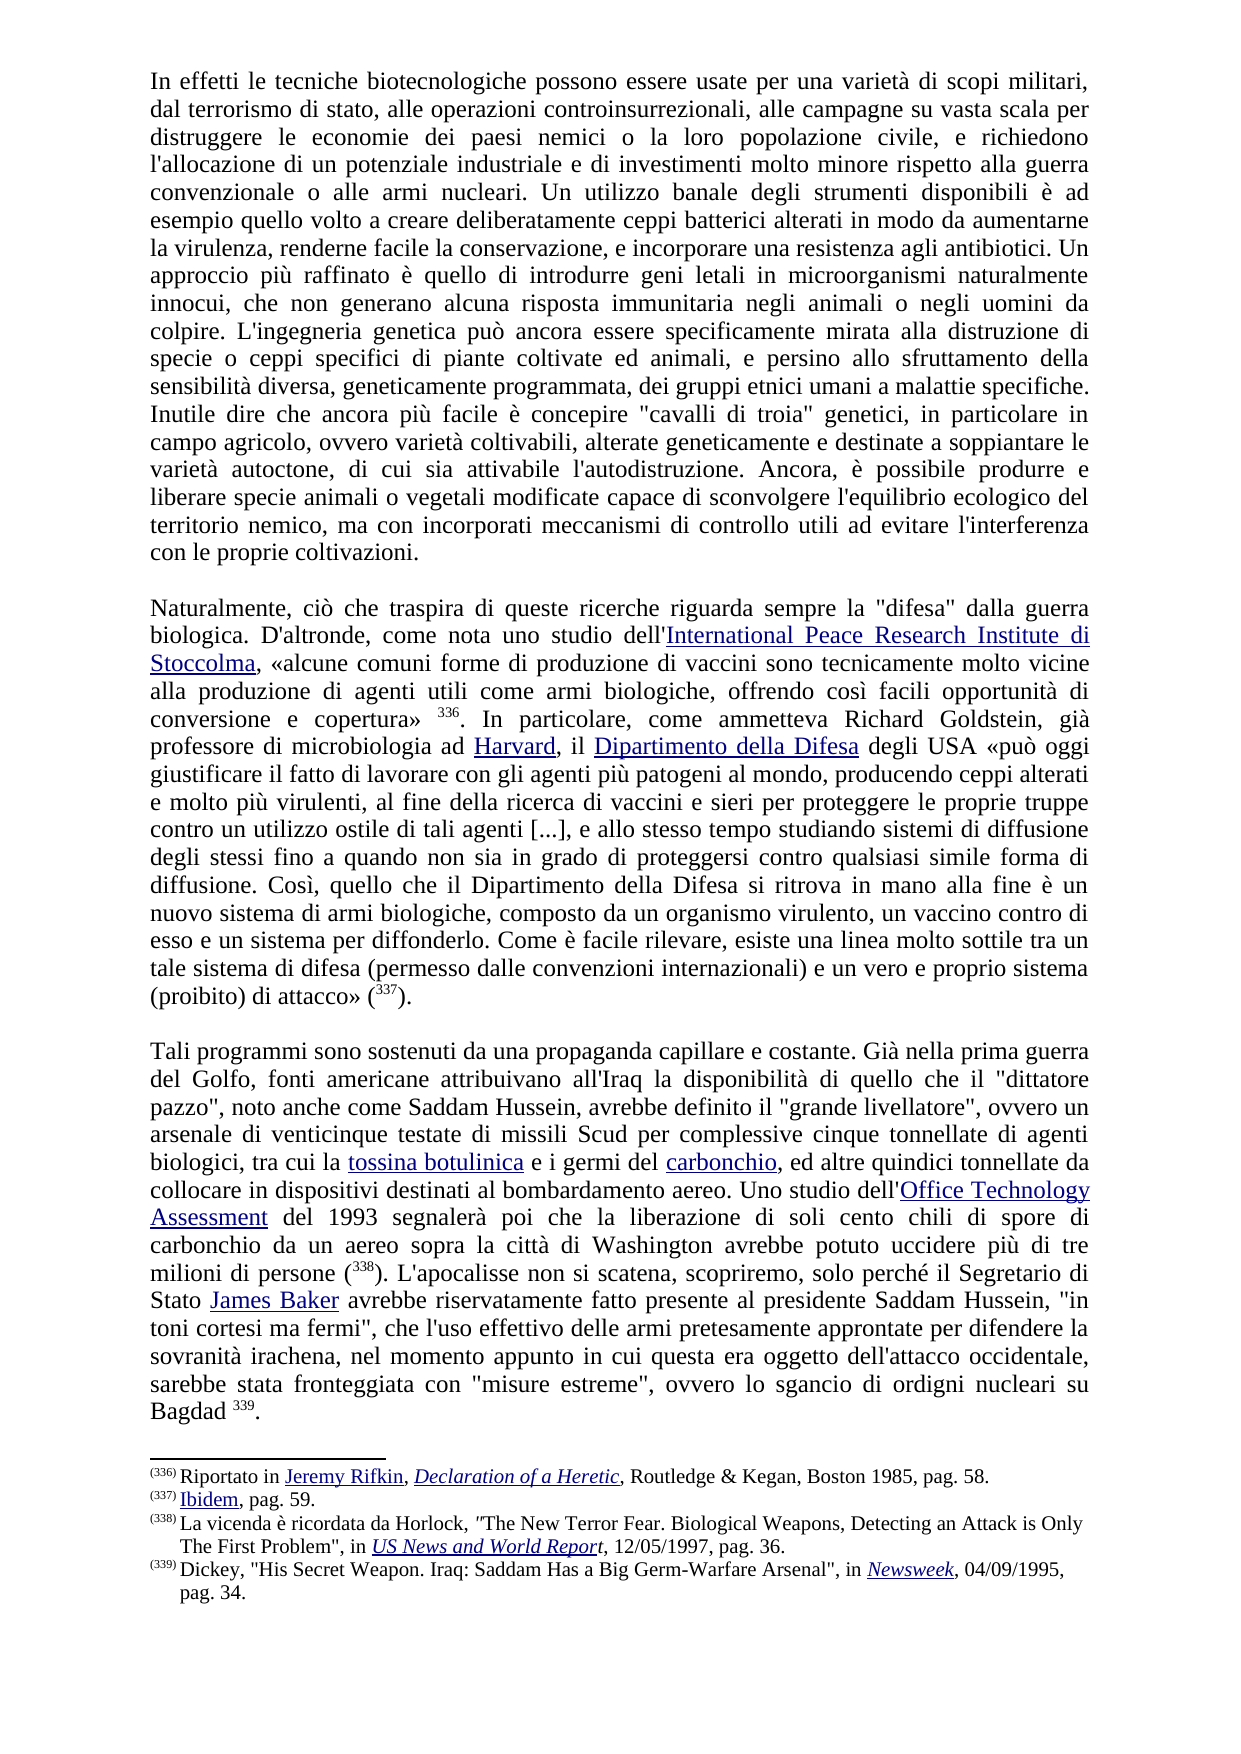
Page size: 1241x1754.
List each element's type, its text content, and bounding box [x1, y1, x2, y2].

list Dickey, "His Secret Weapon. Iraq: Saddam Has a Big Germ-Warfare Arsenal", in Newsweek, 04/09/1995, pag. 34. [150, 1558, 1090, 1604]
list La vicenda è ricordata da Horlock, "The New Terror Fear. Biological Weapons, Detecting an Attack is Only The First Problem", in US News and World Report, 12/05/1997, pag. 36. [150, 1511, 1090, 1558]
text Naturalmente, ciò che traspira di queste ricerche riguarda sempre la "difesa" dalla guerra biologica. D'altronde, come nota uno studio dell'International Peace Research Institute di Stoccolma, «alcune comuni forme di produzione di vaccini sono tecnicamente molto vicine alla produzione di agenti utili come armi biologiche, offrendo così facili opportunità di conversione e copertura» . In particolare, come ammetteva Richard Goldstein, già professore di microbiologia ad Harvard, il Dipartimento della Difesa degli USA «può oggi giustificare il fatto di lavorare con gli agenti più patogeni al mondo, producendo ceppi alterati e molto più virulenti, al fine della ricerca di vaccini e sieri per proteggere le proprie truppe contro un utilizzo ostile di tali agenti [...], e allo stesso tempo studiando sistemi di diffusione degli stessi fino a quando non sia in grado di proteggersi contro qualsiasi simile forma di diffusione. Così, quello che il Dipartimento della Difesa si ritrova in mano alla fine è un nuovo sistema di armi biologiche, composto da un organismo virulento, un vaccino contro di esso e un sistema per diffonderlo. Come è facile rilevare, esiste una linea molto sottile tra un tale sistema di difesa (permesso dalle convenzioni internazionali) e un vero e proprio sistema (proibito) di attacco» (). [150, 594, 1090, 1009]
list Ibidem, pag. 59. [150, 1488, 1090, 1511]
text Tali programmi sono sostenuti da una propaganda capillare e costante. Già nella prima guerra del Golfo, fonti americane attribuivano all'Iraq la disponibilità di quello che il "dittatore pazzo", noto anche come Saddam Hussein, avrebbe definito il "grande livellatore", ovvero un arsenale di venticinque testate di missili Scud per complessive cinque tonnellate di agenti biologici, tra cui la tossina botulinica e i germi del carbonchio, ed altre quindici tonnellate da collocare in dispositivi destinati al bombardamento aereo. Uno studio dell'Office Technology Assessment del 1993 segnalerà poi che la liberazione di soli cento chili di spore di carbonchio da un aereo sopra la città di Washington avrebbe potuto uccidere più di tre milioni di persone (). L'apocalisse non si scatena, scopriremo, solo perché il Segretario di Stato James Baker avrebbe riservatamente fatto presente al presidente Saddam Hussein, "in toni cortesi ma fermi", che l'uso effettivo delle armi pretesamente approntate per difendere la sovranità irachena, nel momento appunto in cui questa era oggetto dell'attacco occidentale, sarebbe stata fronteggiata con "misure estreme", ovvero lo sgancio di ordigni nucleari su Bagdad . [150, 1037, 1090, 1425]
text In effetti le tecniche biotecnologiche possono essere usate per una varietà di scopi militari, dal terrorismo di stato, alle operazioni controinsurrezionali, alle campagne su vasta scala per distruggere le economie dei paesi nemici o la loro popolazione civile, e richiedono l'allocazione di un potenziale industriale e di investimenti molto minore rispetto alla guerra convenzionale o alle armi nucleari. Un utilizzo banale degli strumenti disponibili è ad esempio quello volto a creare deliberatamente ceppi batterici alterati in modo da aumentarne la virulenza, renderne facile la conservazione, e incorporare una resistenza agli antibiotici. Un approccio più raffinato è quello di introdurre geni letali in microorganismi naturalmente innocui, che non generano alcuna risposta immunitaria negli animali o negli uomini da colpire. L'ingegneria genetica può ancora essere specificamente mirata alla distruzione di specie o ceppi specifici di piante coltivate ed animali, e persino allo sfruttamento della sensibilità diversa, geneticamente programmata, dei gruppi etnici umani a malattie specifiche. Inutile dire che ancora più facile è concepire "cavalli di troia" genetici, in particolare in campo agricolo, ovvero varietà coltivabili, alterate geneticamente e destinate a soppiantare le varietà autoctone, di cui sia attivabile l'autodistruzione. Ancora, è possibile produrre e liberare specie animali o vegetali modificate capace di sconvolgere l'equilibrio ecologico del territorio nemico, ma con incorporati meccanismi di controllo utili ad evitare l'interferenza con le proprie coltivazioni. [150, 67, 1090, 566]
list Riportato in Jeremy Rifkin, Declaration of a Heretic, Routledge & Kegan, Boston 1985, pag. 58. [150, 1465, 1090, 1488]
